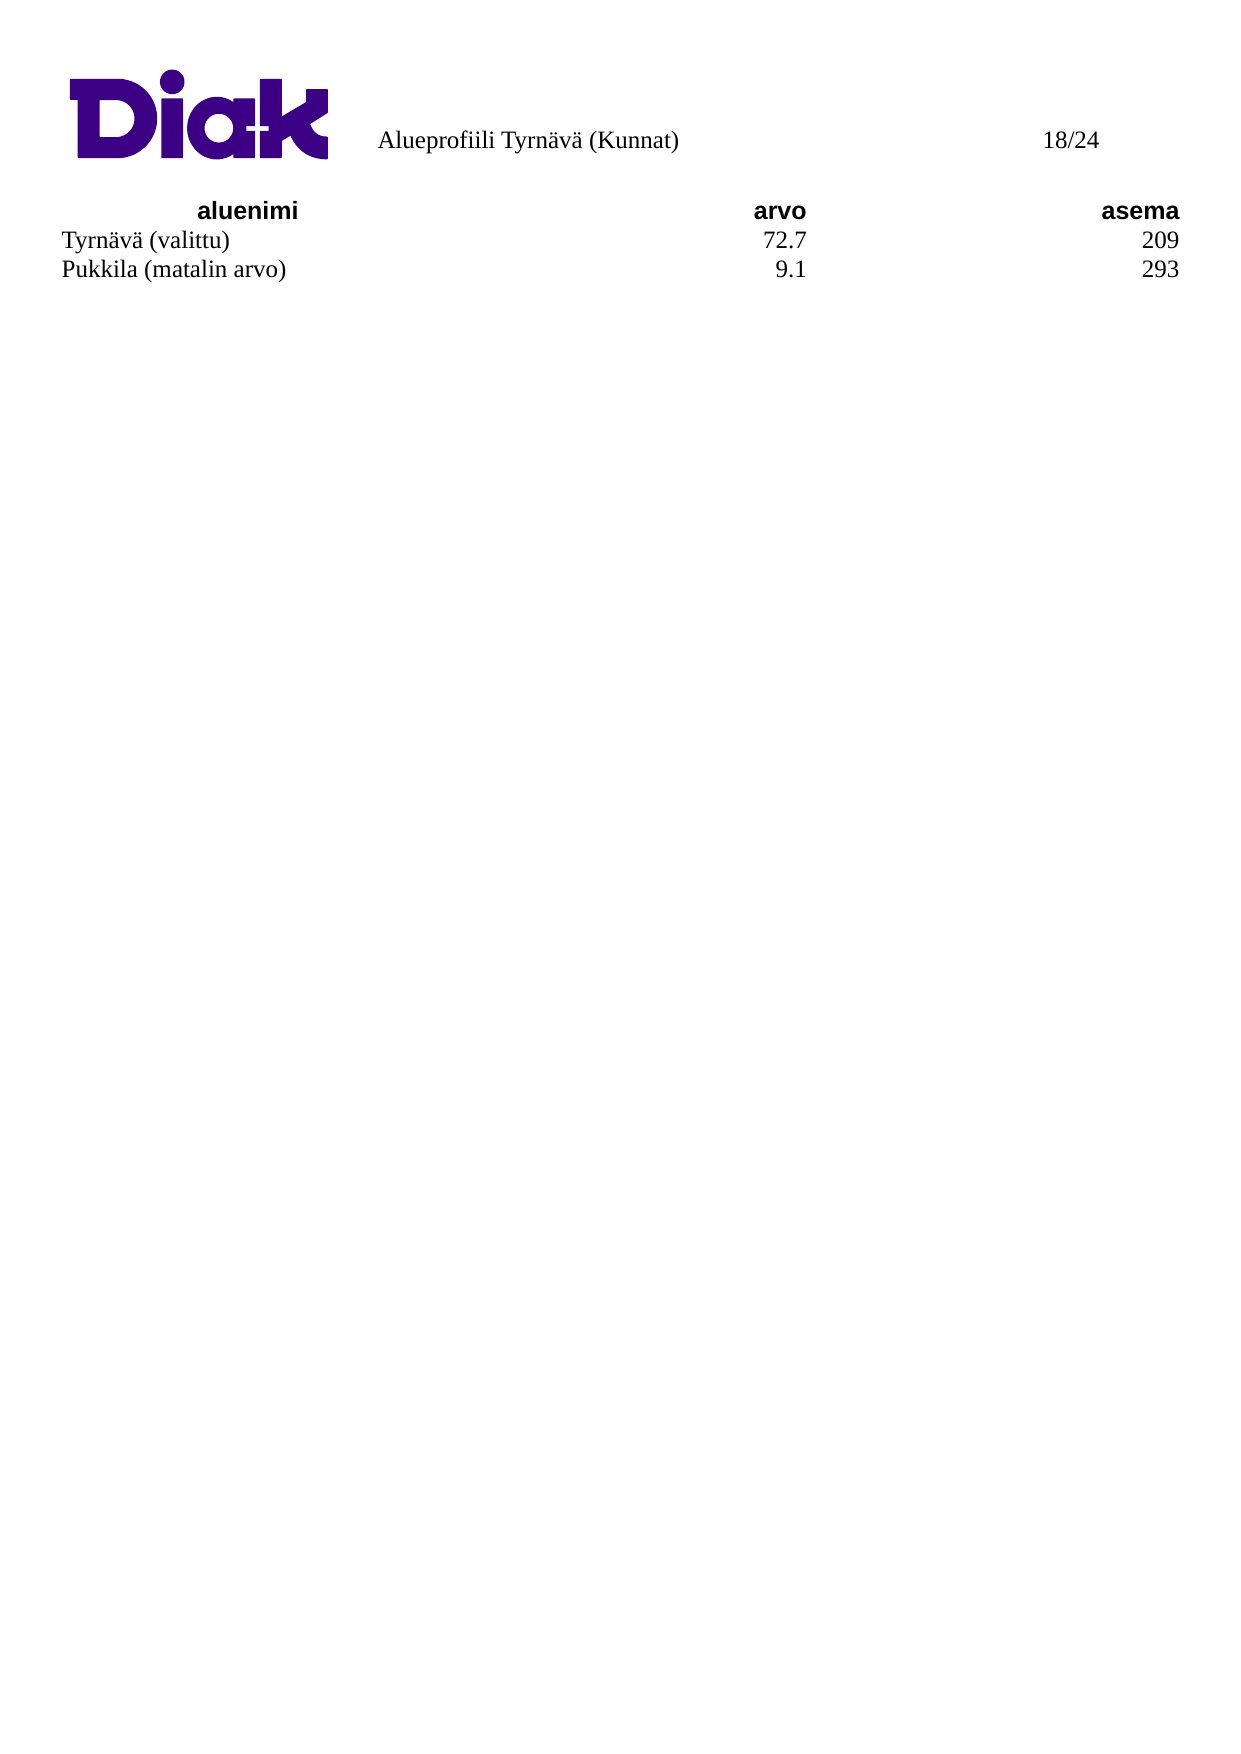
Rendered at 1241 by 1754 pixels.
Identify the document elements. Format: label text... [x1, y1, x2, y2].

table_cell Pukkila (matalin arvo) [61, 254, 434, 282]
table_cell 293 [806, 254, 1179, 282]
table_header asema [806, 196, 1179, 225]
table_cell 9.1 [434, 254, 806, 282]
table_header arvo [434, 196, 806, 225]
table_header aluenimi [61, 196, 434, 225]
table_cell 72.7 [434, 225, 806, 254]
table_cell Tyrnävä (valittu) [61, 225, 434, 254]
table_cell 209 [806, 225, 1179, 254]
